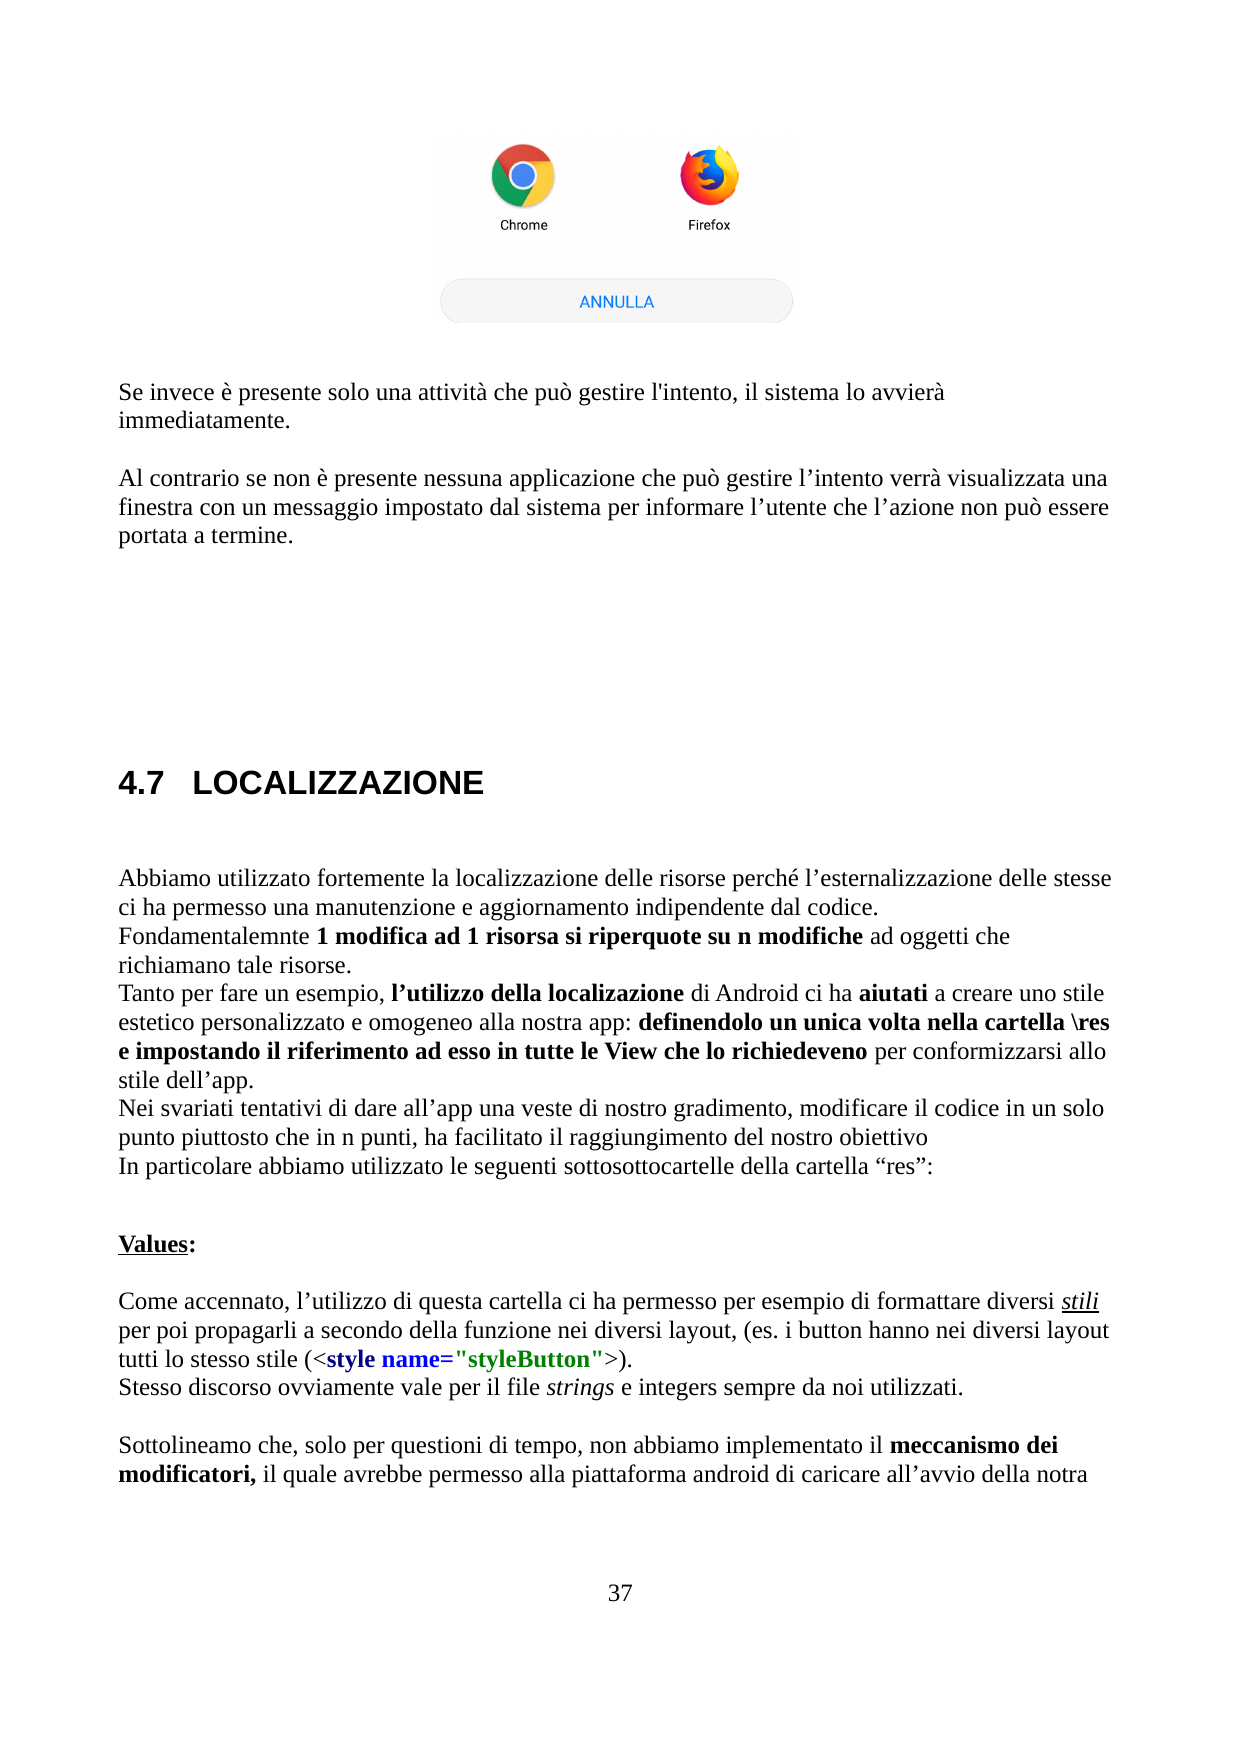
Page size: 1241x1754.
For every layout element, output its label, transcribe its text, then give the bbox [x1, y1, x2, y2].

picture [433, 132, 802, 323]
text Sottolineamo che, solo per questioni di tempo, non abbiamo implementato il meccanismo dei modificatori, il quale avrebbe permesso alla piattaforma android di caricare all’avvio della notra [118, 1430, 1122, 1487]
text Tanto per fare un esempio, l’utilizzo della localizazione di Android ci ha aiutati a creare uno stile estetico personalizzato e omogeneo alla nostra app: definendolo un unica volta nella cartella \res e impostando il riferimento ad esso in tutte le View che lo richiedeveno per conformizzarsi allo stile dell’app. [118, 978, 1122, 1093]
subtitle 4.7 LOCALIZZAZIONE [118, 763, 1122, 802]
text Come accennato, l’utilizzo di questa cartella ci ha permesso per esempio di formattare diversi stili per poi propagarli a secondo della funzione nei diversi layout, (es. i button hanno nei diversi layout tutti lo stesso stile (<style name="styleButton">). [118, 1286, 1122, 1372]
text In particolare abbiamo utilizzato le seguenti sottosottocartelle della cartella “res”: [118, 1151, 1122, 1180]
text Abbiamo utilizzato fortemente la localizzazione delle risorse perché l’esternalizzazione delle stesse ci ha permesso una manutenzione e aggiornamento indipendente dal codice. [118, 863, 1122, 921]
text Nei svariati tentativi di dare all’app una veste di nostro gradimento, modificare il codice in un solo punto piuttosto che in n punti, ha facilitato il raggiungimento del nostro obiettivo [118, 1093, 1122, 1151]
text Values: [118, 1229, 1122, 1257]
text Se invece è presente solo una attività che può gestire l'intento, il sistema lo avvierà immediatamente. [118, 377, 1122, 434]
text Fondamentalemnte 1 modifica ad 1 risorsa si riperquote su n modifiche ad oggetti che richiamano tale risorse. [118, 921, 1122, 978]
text Stesso discorso ovviamente vale per il file strings e integers sempre da noi utilizzati. [118, 1372, 1122, 1401]
text Al contrario se non è presente nessuna applicazione che può gestire l’intento verrà visualizzata una finestra con un messaggio impostato dal sistema per informare l’utente che l’azione non può essere portata a termine. [118, 463, 1122, 549]
